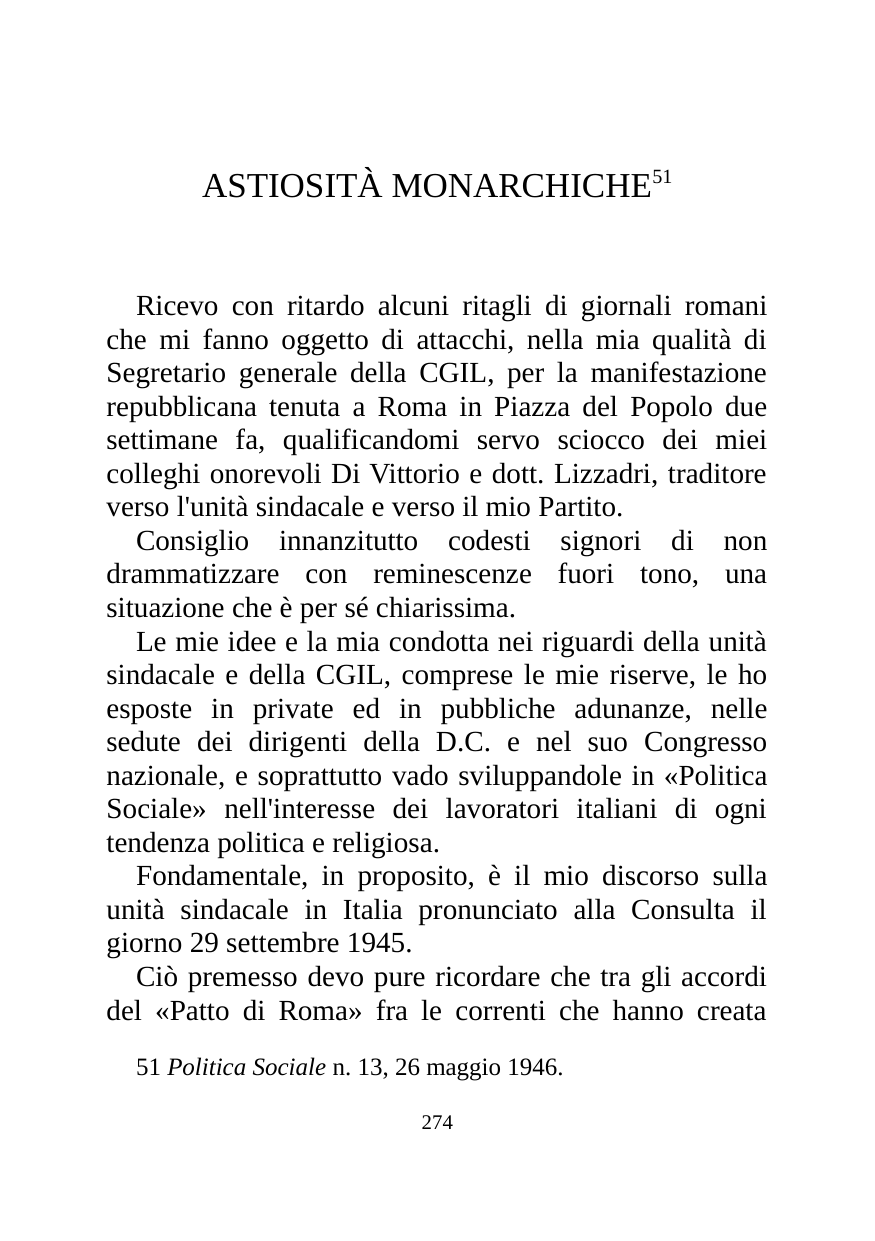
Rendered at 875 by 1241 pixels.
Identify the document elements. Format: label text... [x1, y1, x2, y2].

subtitle ASTIOSITÀ MONARCHICHE [106, 165, 768, 206]
text Ciò premesso devo pure ricordare che tra gli accordi del «Patto di Roma» fra le correnti che hanno creata [106, 959, 768, 1026]
text Politica Sociale n. 13, 26 maggio 1946. [106, 1052, 768, 1080]
text Ricevo con ritardo alcuni ritagli di giornali romani che mi fanno oggetto di attacchi, nella mia qualità di Segretario generale della CGIL, per la manifestazione repubblicana tenuta a Roma in Piazza del Popolo due settimane fa, qualificandomi servo sciocco dei miei colleghi onorevoli Di Vittorio e dott. Lizzadri, traditore verso l'unità sindacale e verso il mio Partito. [106, 288, 768, 523]
text Consiglio innanzitutto codesti signori di non drammatizzare con reminescenze fuori tono, una situazione che è per sé chiarissima. [106, 523, 768, 624]
text Fondamentale, in proposito, è il mio discorso sulla unità sindacale in Italia pronunciato alla Consulta il giorno 29 settembre 1945. [106, 858, 768, 959]
text Le mie idee e la mia condotta nei riguardi della unità sindacale e della CGIL, comprese le mie riserve, le ho esposte in private ed in pubbliche adunanze, nelle sedute dei dirigenti della D.C. e nel suo Congresso nazionale, e soprattutto vado sviluppandole in «Politica Sociale» nell'interesse dei lavoratori italiani di ogni tendenza politica e religiosa. [106, 624, 768, 858]
